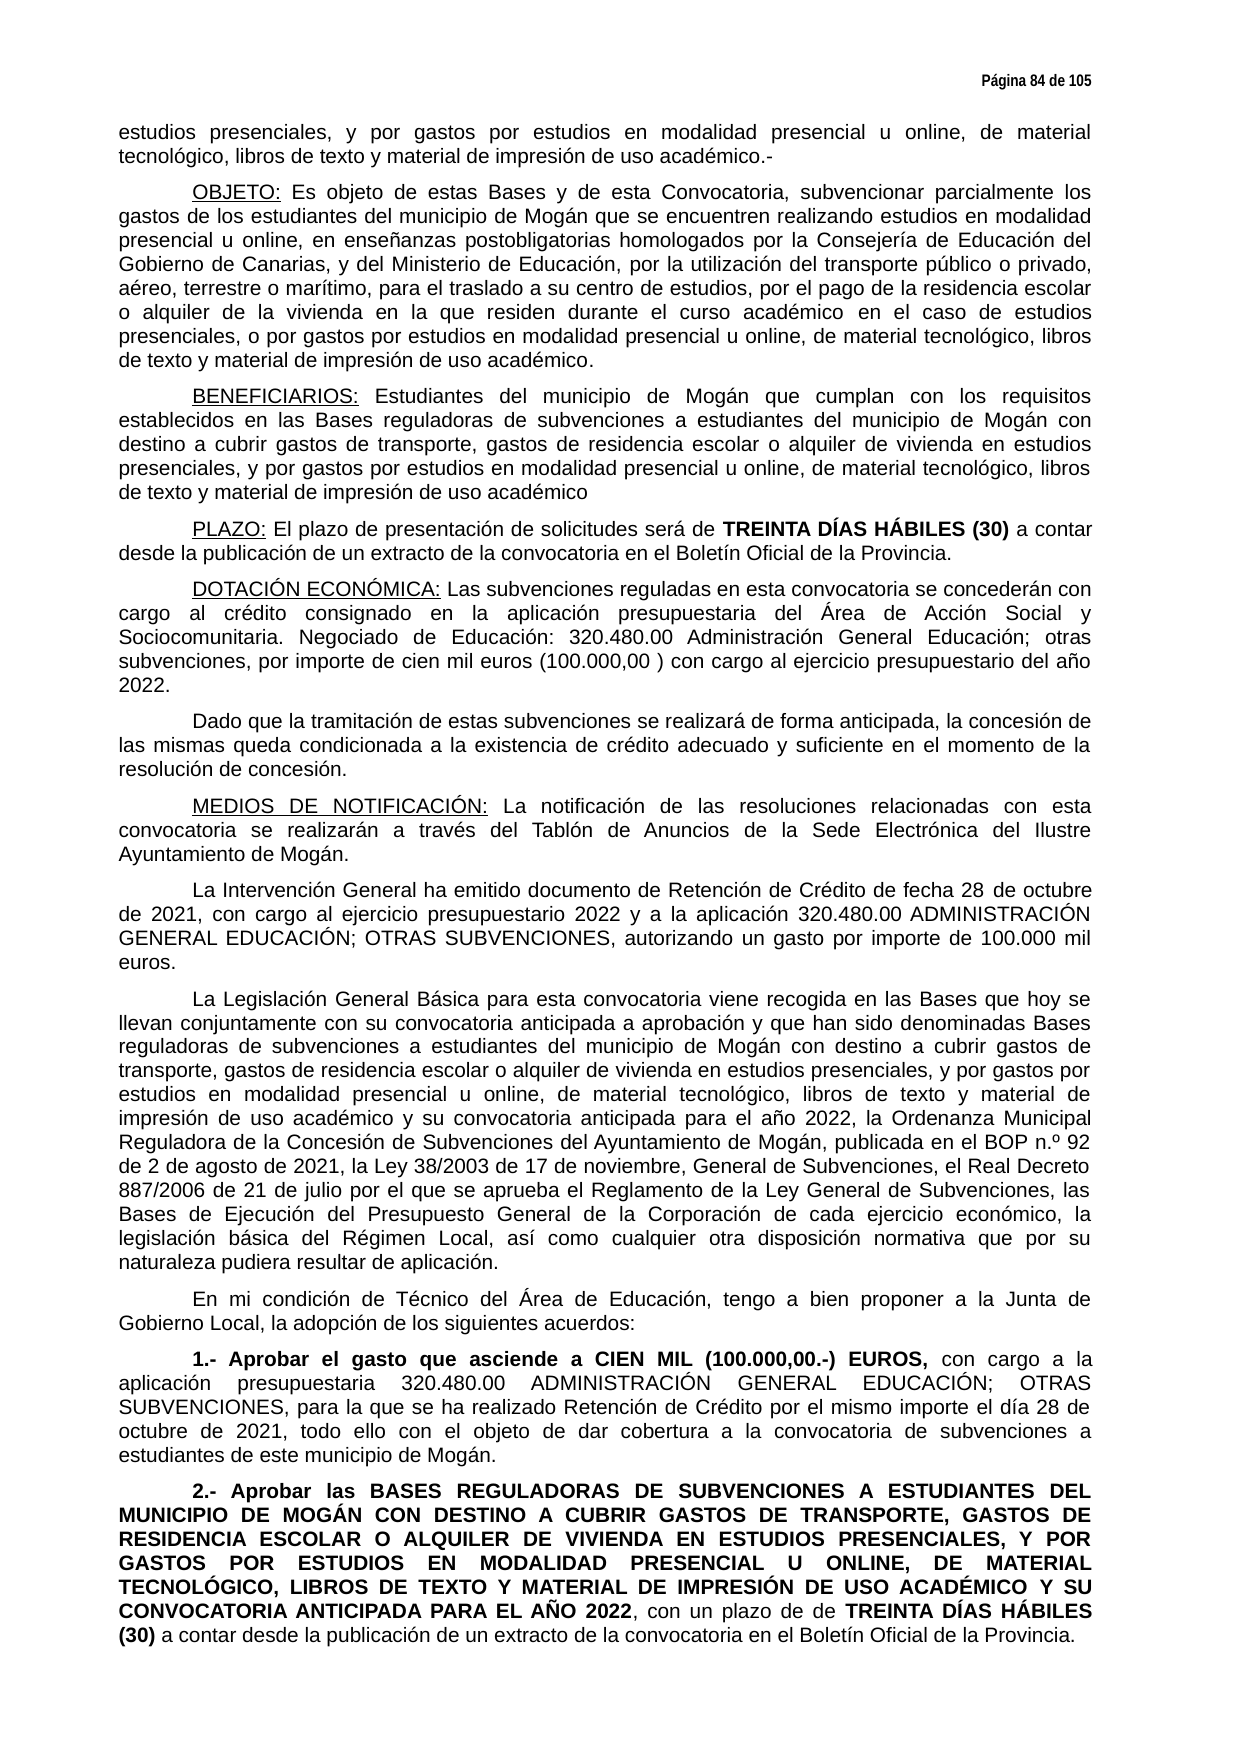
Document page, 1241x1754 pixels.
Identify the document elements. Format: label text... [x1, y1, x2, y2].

text DOTACIÓN ECONÓMICA: Las subvenciones reguladas en esta convocatoria se concederán con cargo al crédito consignado en la aplicación presupuestaria del Área de Acción Social y Sociocomunitaria. Negociado de Educación: 320.480.00 Administración General Educación; otras subvenciones, por importe de cien mil euros (100.000,00 ) con cargo al ejercicio presupuestario del año 2022. [118, 577, 1092, 697]
text estudios presenciales, y por gastos por estudios en modalidad presencial u online, de material tecnológico, libros de texto y material de impresión de uso académico.- [118, 120, 1092, 168]
text 2.- Aprobar las BASES REGULADORAS DE SUBVENCIONES A ESTUDIANTES DEL MUNICIPIO DE MOGÁN CON DESTINO A CUBRIR GASTOS DE TRANSPORTE, GASTOS DE RESIDENCIA ESCOLAR O ALQUILER DE VIVIENDA EN ESTUDIOS PRESENCIALES, Y POR GASTOS POR ESTUDIOS EN MODALIDAD PRESENCIAL U ONLINE, DE MATERIAL TECNOLÓGICO, LIBROS DE TEXTO Y MATERIAL DE IMPRESIÓN DE USO ACADÉMICO Y SU CONVOCATORIA ANTICIPADA PARA EL AÑO 2022, con un plazo de de TREINTA DÍAS HÁBILES (30) a contar desde la publicación de un extracto de la convocatoria en el Boletín Oficial de la Provincia. [118, 1479, 1092, 1647]
text La Intervención General ha emitido documento de Retención de Crédito de fecha 28 de octubre de 2021, con cargo al ejercicio presupuestario 2022 y a la aplicación 320.480.00 ADMINISTRACIÓN GENERAL EDUCACIÓN; OTRAS SUBVENCIONES, autorizando un gasto por importe de 100.000 mil euros. [118, 878, 1092, 974]
text BENEFICIARIOS: Estudiantes del municipio de Mogán que cumplan con los requisitos establecidos en las Bases reguladoras de subvenciones a estudiantes del municipio de Mogán con destino a cubrir gastos de transporte, gastos de residencia escolar o alquiler de vivienda en estudios presenciales, y por gastos por estudios en modalidad presencial u online, de material tecnológico, libros de texto y material de impresión de uso académico [118, 384, 1092, 504]
text PLAZO: El plazo de presentación de solicitudes será de TREINTA DÍAS HÁBILES (30) a contar desde la publicación de un extracto de la convocatoria en el Boletín Oficial de la Provincia. [118, 517, 1092, 564]
text MEDIOS DE NOTIFICACIÓN: La notificación de las resoluciones relacionadas con esta convocatoria se realizarán a través del Tablón de Anuncios de la Sede Electrónica del Ilustre Ayuntamiento de Mogán. [118, 794, 1092, 866]
text 1.- Aprobar el gasto que asciende a CIEN MIL (100.000,00.-) EUROS, con cargo a la aplicación presupuestaria 320.480.00 ADMINISTRACIÓN GENERAL EDUCACIÓN; OTRAS SUBVENCIONES, para la que se ha realizado Retención de Crédito por el mismo importe el día 28 de octubre de 2021, todo ello con el objeto de dar cobertura a la convocatoria de subvenciones a estudiantes de este municipio de Mogán. [118, 1347, 1092, 1467]
text OBJETO: Es objeto de estas Bases y de esta Convocatoria, subvencionar parcialmente los gastos de los estudiantes del municipio de Mogán que se encuentren realizando estudios en modalidad presencial u online, en enseñanzas postobligatorias homologados por la Consejería de Educación del Gobierno de Canarias, y del Ministerio de Educación, por la utilización del transporte público o privado, aéreo, terrestre o marítimo, para el traslado a su centro de estudios, por el pago de la residencia escolar o alquiler de la vivienda en la que residen durante el curso académico en el caso de estudios presenciales, o por gastos por estudios en modalidad presencial u online, de material tecnológico, libros de texto y material de impresión de uso académico. [118, 180, 1092, 372]
text La Legislación General Básica para esta convocatoria viene recogida en las Bases que hoy se llevan conjuntamente con su convocatoria anticipada a aprobación y que han sido denominadas Bases reguladoras de subvenciones a estudiantes del municipio de Mogán con destino a cubrir gastos de transporte, gastos de residencia escolar o alquiler de vivienda en estudios presenciales, y por gastos por estudios en modalidad presencial u online, de material tecnológico, libros de texto y material de impresión de uso académico y su convocatoria anticipada para el año 2022, la Ordenanza Municipal Reguladora de la Concesión de Subvenciones del Ayuntamiento de Mogán, publicada en el BOP n.º 92 de 2 de agosto de 2021, la Ley 38/2003 de 17 de noviembre, General de Subvenciones, el Real Decreto 887/2006 de 21 de julio por el que se aprueba el Reglamento de la Ley General de Subvenciones, las Bases de Ejecución del Presupuesto General de la Corporación de cada ejercicio económico, la legislación básica del Régimen Local, así como cualquier otra disposición normativa que por su naturaleza pudiera resultar de aplicación. [118, 986, 1092, 1274]
text Dado que la tramitación de estas subvenciones se realizará de forma anticipada, la concesión de las mismas queda condicionada a la existencia de crédito adecuado y suficiente en el momento de la resolución de concesión. [118, 709, 1092, 781]
text En mi condición de Técnico del Área de Educación, tengo a bien proponer a la Junta de Gobierno Local, la adopción de los siguientes acuerdos: [118, 1286, 1092, 1334]
